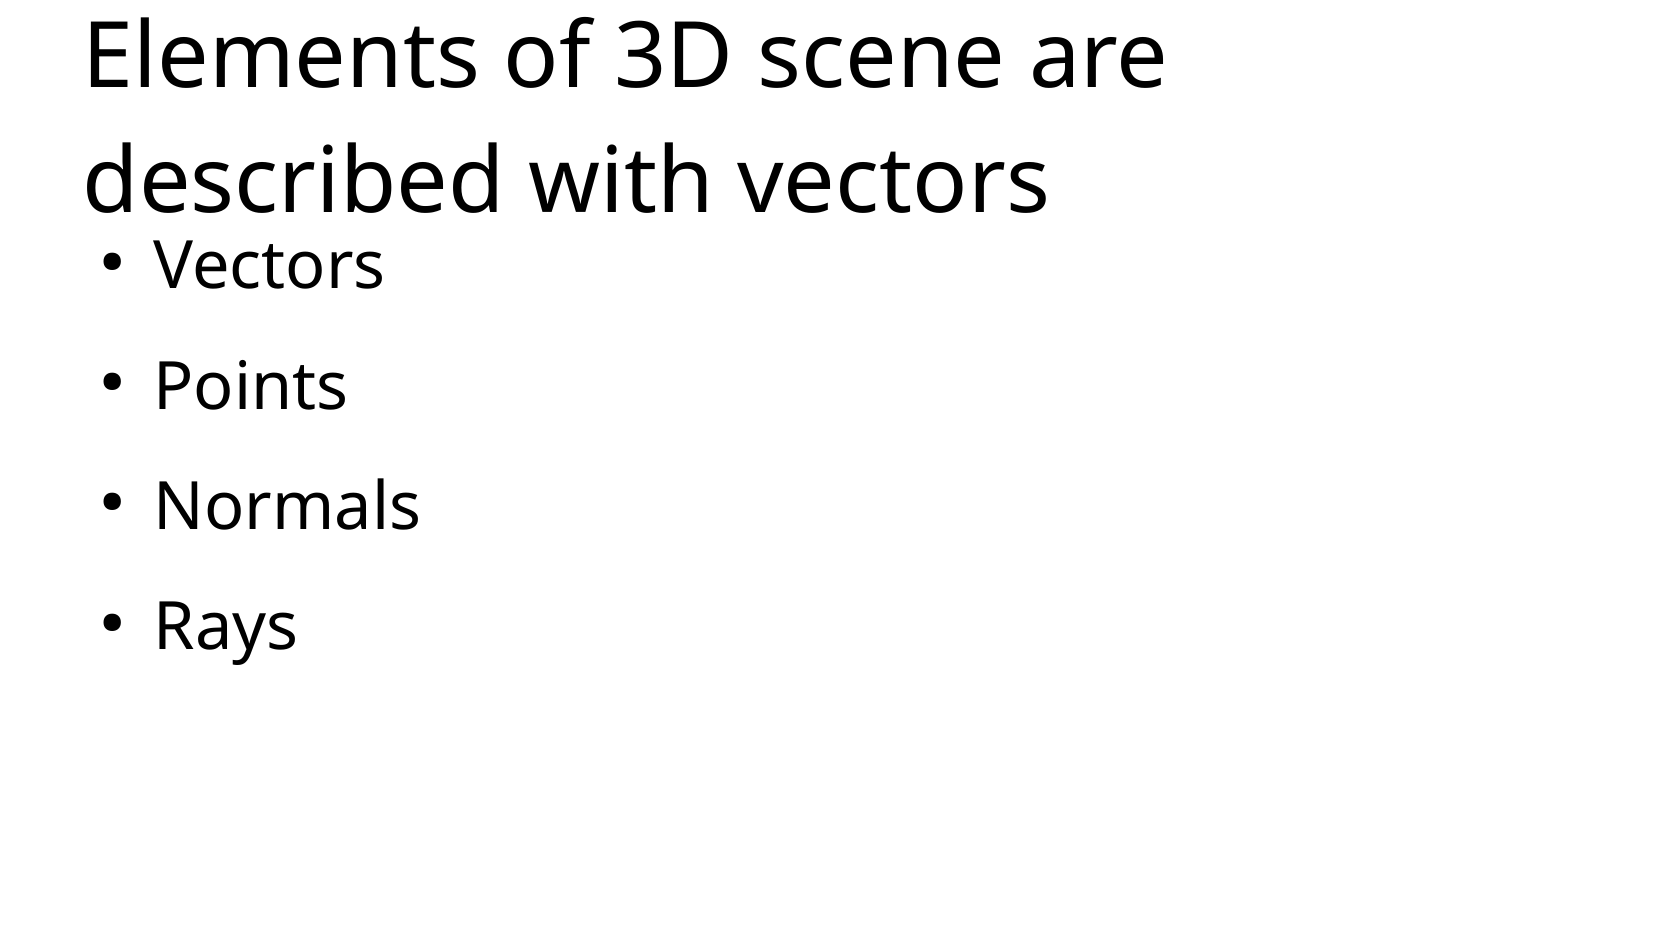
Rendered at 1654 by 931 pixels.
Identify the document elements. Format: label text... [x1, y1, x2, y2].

title Elements of 3D scene are described with vectors [82, 0, 1571, 217]
list Vectors Points Normals Rays [82, 217, 1571, 758]
